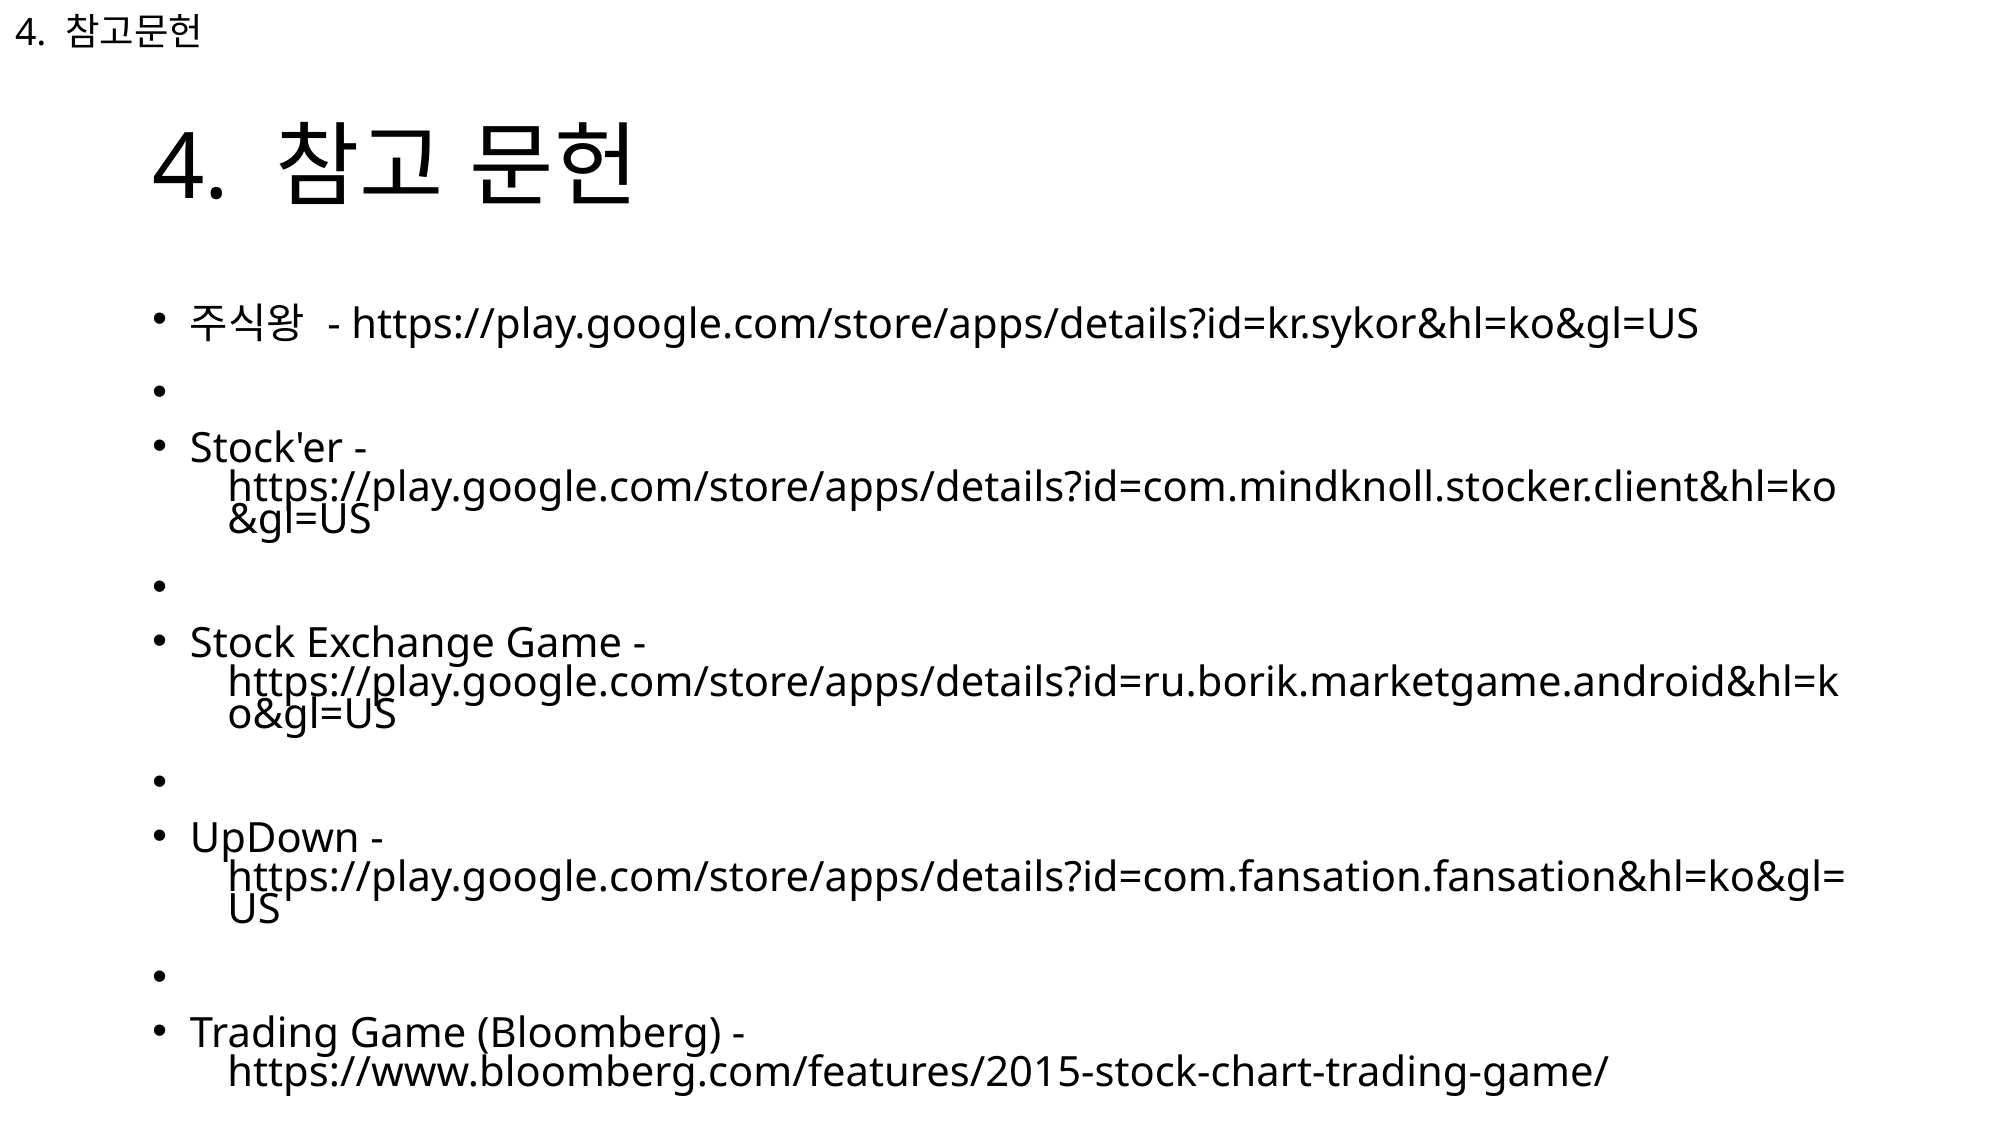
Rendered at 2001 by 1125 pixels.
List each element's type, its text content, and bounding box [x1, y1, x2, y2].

text_box 4. 참고문헌 [0, 0, 617, 61]
list 주식왕 - https://play.google.com/store/apps/details?id=kr.sykor&hl=ko&gl=US Stock'er - https://play.google.com/store/apps/details?id=com.mindknoll.stocker.client&hl=ko&gl=US Stock Exchange Game - https://play.google.com/store/apps/details?id=ru.borik.marketgame.android&hl=ko&gl=US UpDown - https://play.google.com/store/apps/details?id=com.fansation.fansation&hl=ko&gl=US Trading Game (Bloomberg) - https://www.bloomberg.com/features/2015-stock-chart-trading-game/ [137, 299, 1863, 1082]
title 4. 참고 문헌 [137, 59, 1863, 278]
